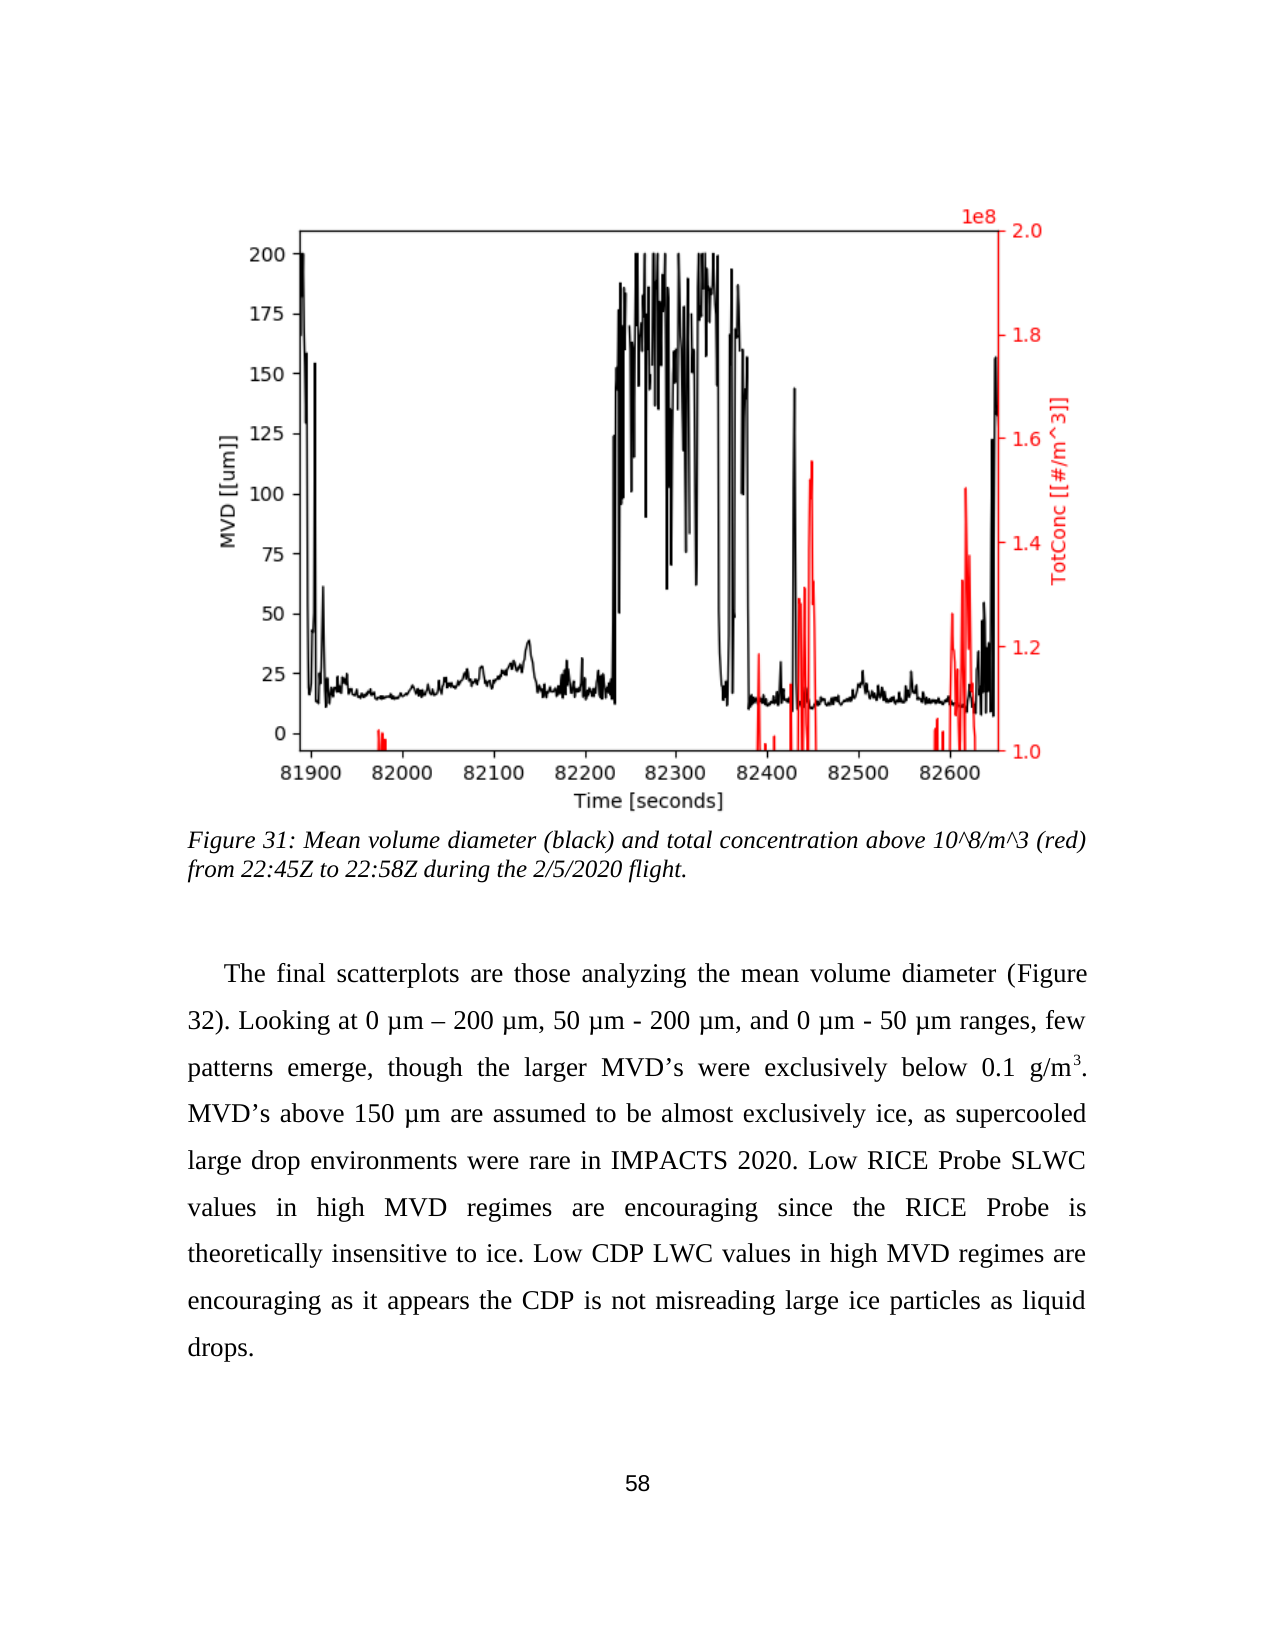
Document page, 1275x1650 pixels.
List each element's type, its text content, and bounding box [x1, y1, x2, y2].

text The final scatterplots are those analyzing the mean volume diameter (Figure 32). Looking at 0 µm – 200 µm, 50 µm - 200 µm, and 0 µm - 50 µm ranges, few patterns emerge, though the larger MVD’s were exclusively below 0.1 g/m3. MVD’s above 150 µm are assumed to be almost exclusively ice, as supercooled large drop environments were rare in IMPACTS 2020. Low RICE Probe SLWC values in high MVD regimes are encouraging since the RICE Probe is theoretically insensitive to ice. Low CDP LWC values in high MVD regimes are encouraging as it appears the CDP is not misreading large ice particles as liquid drops. [187, 957, 1087, 1362]
picture [187, 150, 1088, 825]
text Figure 31: Mean volume diameter (black) and total concentration above 10^8/m^3 (red) from 22:45Z to 22:58Z during the 2/5/2020 flight. [187, 825, 1087, 882]
